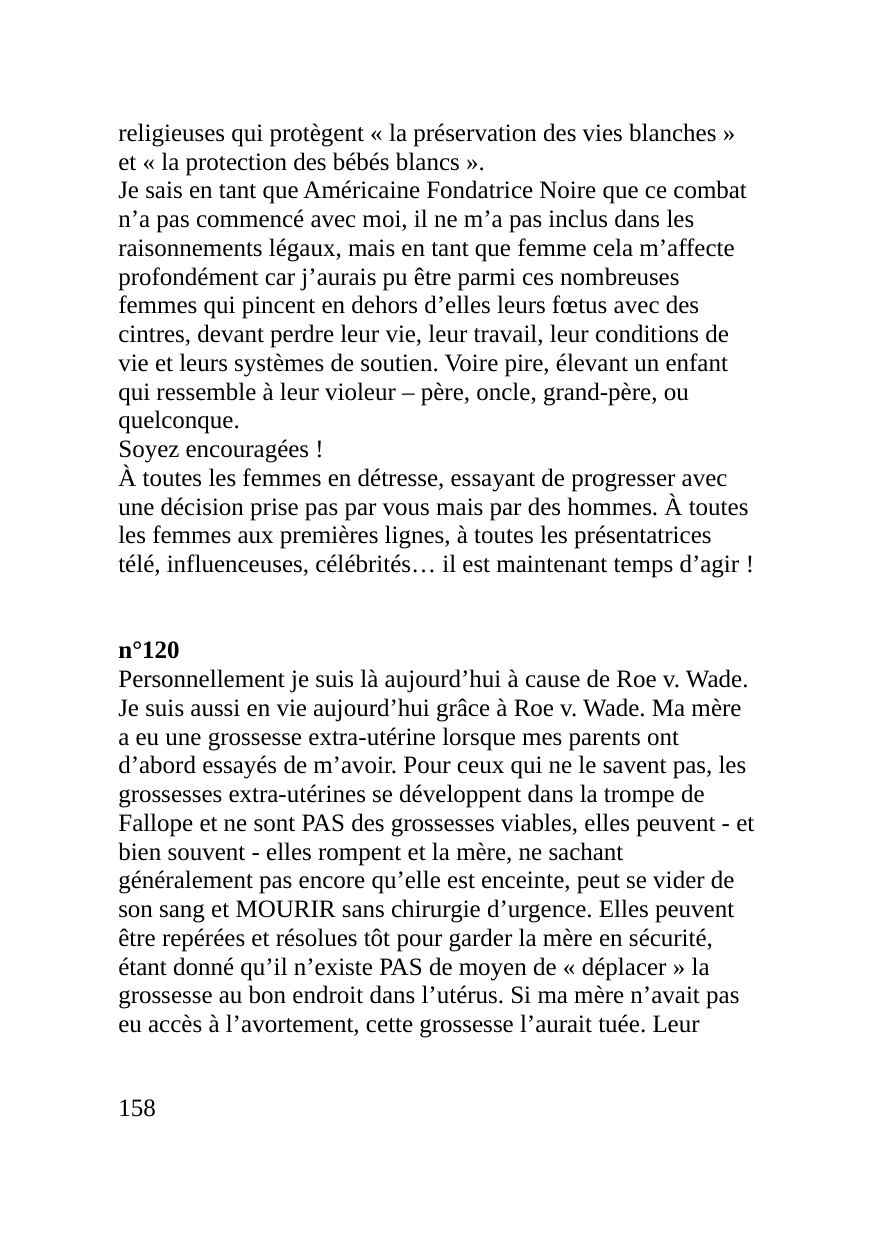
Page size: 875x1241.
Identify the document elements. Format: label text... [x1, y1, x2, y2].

text Je sais en tant que Américaine Fondatrice Noire que ce combat n’a pas commencé avec moi, il ne m’a pas inclus dans les raisonnements légaux, mais en tant que femme cela m’affecte profondément car j’aurais pu être parmi ces nombreuses femmes qui pincent en dehors d’elles leurs fœtus avec des cintres, devant perdre leur vie, leur travail, leur conditions de vie et leurs systèmes de soutien. Voire pire, élevant un enfant qui ressemble à leur violeur – père, oncle, grand-père, ou quelconque. [118, 176, 756, 434]
text n°120 [118, 636, 756, 664]
text religieuses qui protègent « la préservation des vies blanches » et « la protection des bébés blancs ». [118, 118, 756, 176]
text Personnellement je suis là aujourd’hui à cause de Roe v. Wade. Je suis aussi en vie aujourd’hui grâce à Roe v. Wade. Ma mère a eu une grossesse extra-utérine lorsque mes parents ont d’abord essayés de m’avoir. Pour ceux qui ne le savent pas, les grossesses extra-utérines se développent dans la trompe de Fallope et ne sont PAS des grossesses viables, elles peuvent - et bien souvent - elles rompent et la mère, ne sachant généralement pas encore qu’elle est enceinte, peut se vider de son sang et MOURIR sans chirurgie d’urgence. Elles peuvent être repérées et résolues tôt pour garder la mère en sécurité, étant donné qu’il n’existe PAS de moyen de « déplacer » la grossesse au bon endroit dans l’utérus. Si ma mère n’avait pas eu accès à l’avortement, cette grossesse l’aurait tuée. Leur [118, 664, 756, 1038]
text À toutes les femmes en détresse, essayant de progresser avec une décision prise pas par vous mais par des hommes. À toutes les femmes aux premières lignes, à toutes les présentatrices télé, influenceuses, célébrités… il est maintenant temps d’agir ! [118, 463, 756, 578]
text Soyez encouragées ! [118, 434, 756, 463]
